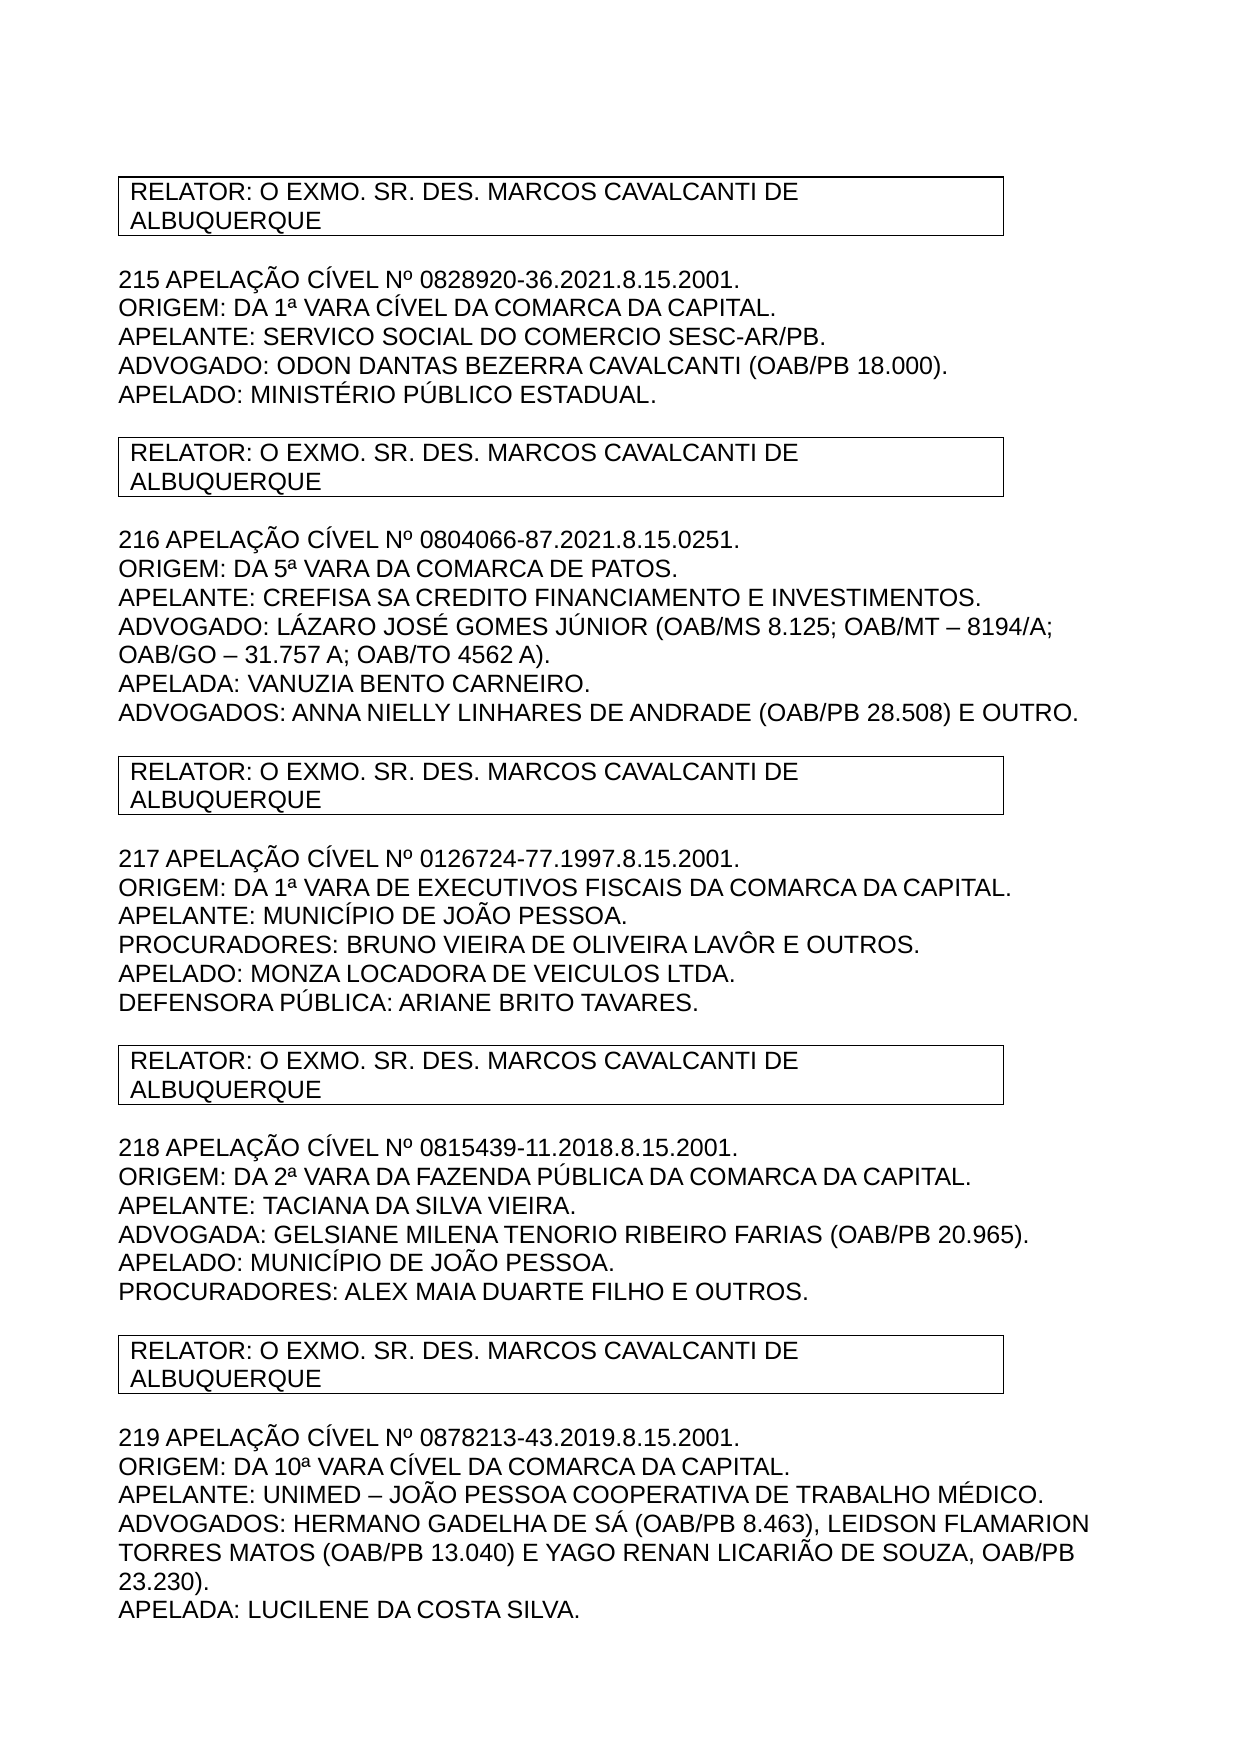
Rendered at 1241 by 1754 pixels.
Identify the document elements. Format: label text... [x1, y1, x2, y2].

table_header RELATOR: O EXMO. SR. DES. MARCOS CAVALCANTI DE ALBUQUERQUE [119, 438, 1003, 496]
text ADVOGADOS: ANNA NIELLY LINHARES DE ANDRADE (OAB/PB 28.508) E OUTRO. [118, 698, 1122, 727]
text DEFENSORA PÚBLICA: ARIANE BRITO TAVARES. [118, 988, 1122, 1016]
text APELADA: VANUZIA BENTO CARNEIRO. [118, 669, 1122, 698]
text APELANTE: CREFISA SA CREDITO FINANCIAMENTO E INVESTIMENTOS. [118, 583, 1122, 612]
text 217 APELAÇÃO CÍVEL Nº 0126724-77.1997.8.15.2001. [118, 844, 1122, 873]
text APELADO: MINISTÉRIO PÚBLICO ESTADUAL. [118, 380, 1122, 408]
text APELADO: MUNICÍPIO DE JOÃO PESSOA. [118, 1248, 1122, 1277]
table_header RELATOR: O EXMO. SR. DES. MARCOS CAVALCANTI DE ALBUQUERQUE [119, 1046, 1003, 1104]
text ORIGEM: DA 2ª VARA DA FAZENDA PÚBLICA DA COMARCA DA CAPITAL. [118, 1162, 1122, 1191]
text ADVOGADO: LÁZARO JOSÉ GOMES JÚNIOR (OAB/MS 8.125; OAB/MT – 8194/A; OAB/GO – 31.757 A; OAB/TO 4562 A). [118, 612, 1122, 669]
text ORIGEM: DA 1ª VARA DE EXECUTIVOS FISCAIS DA COMARCA DA CAPITAL. [118, 873, 1122, 901]
text ADVOGADOS: HERMANO GADELHA DE SÁ (OAB/PB 8.463), LEIDSON FLAMARION TORRES MATOS (OAB/PB 13.040) E YAGO RENAN LICARIÃO DE SOUZA, OAB/PB 23.230). [118, 1509, 1122, 1596]
text PROCURADORES: ALEX MAIA DUARTE FILHO E OUTROS. [118, 1277, 1122, 1306]
text PROCURADORES: BRUNO VIEIRA DE OLIVEIRA LAVÔR E OUTROS. [118, 930, 1122, 959]
table_header RELATOR: O EXMO. SR. DES. MARCOS CAVALCANTI DE ALBUQUERQUE [119, 178, 1003, 235]
text APELANTE: UNIMED – JOÃO PESSOA COOPERATIVA DE TRABALHO MÉDICO. [118, 1481, 1122, 1509]
text 218 APELAÇÃO CÍVEL Nº 0815439-11.2018.8.15.2001. [118, 1133, 1122, 1162]
table_header RELATOR: O EXMO. SR. DES. MARCOS CAVALCANTI DE ALBUQUERQUE [119, 757, 1003, 814]
text ORIGEM: DA 10ª VARA CÍVEL DA COMARCA DA CAPITAL. [118, 1452, 1122, 1481]
text 219 APELAÇÃO CÍVEL Nº 0878213-43.2019.8.15.2001. [118, 1423, 1122, 1452]
text APELANTE: MUNICÍPIO DE JOÃO PESSOA. [118, 901, 1122, 930]
text APELADO: MONZA LOCADORA DE VEICULOS LTDA. [118, 959, 1122, 988]
text ADVOGADA: GELSIANE MILENA TENORIO RIBEIRO FARIAS (OAB/PB 20.965). [118, 1220, 1122, 1248]
text APELANTE: SERVICO SOCIAL DO COMERCIO SESC-AR/PB. [118, 322, 1122, 351]
text APELADA: LUCILENE DA COSTA SILVA. [118, 1596, 1122, 1624]
text ORIGEM: DA 5ª VARA DA COMARCA DE PATOS. [118, 554, 1122, 583]
text ORIGEM: DA 1ª VARA CÍVEL DA COMARCA DA CAPITAL. [118, 293, 1122, 322]
table_header RELATOR: O EXMO. SR. DES. MARCOS CAVALCANTI DE ALBUQUERQUE [119, 1336, 1003, 1393]
text 216 APELAÇÃO CÍVEL Nº 0804066-87.2021.8.15.0251. [118, 526, 1122, 554]
text 215 APELAÇÃO CÍVEL Nº 0828920-36.2021.8.15.2001. [118, 265, 1122, 293]
text ADVOGADO: ODON DANTAS BEZERRA CAVALCANTI (OAB/PB 18.000). [118, 351, 1122, 380]
text APELANTE: TACIANA DA SILVA VIEIRA. [118, 1191, 1122, 1220]
